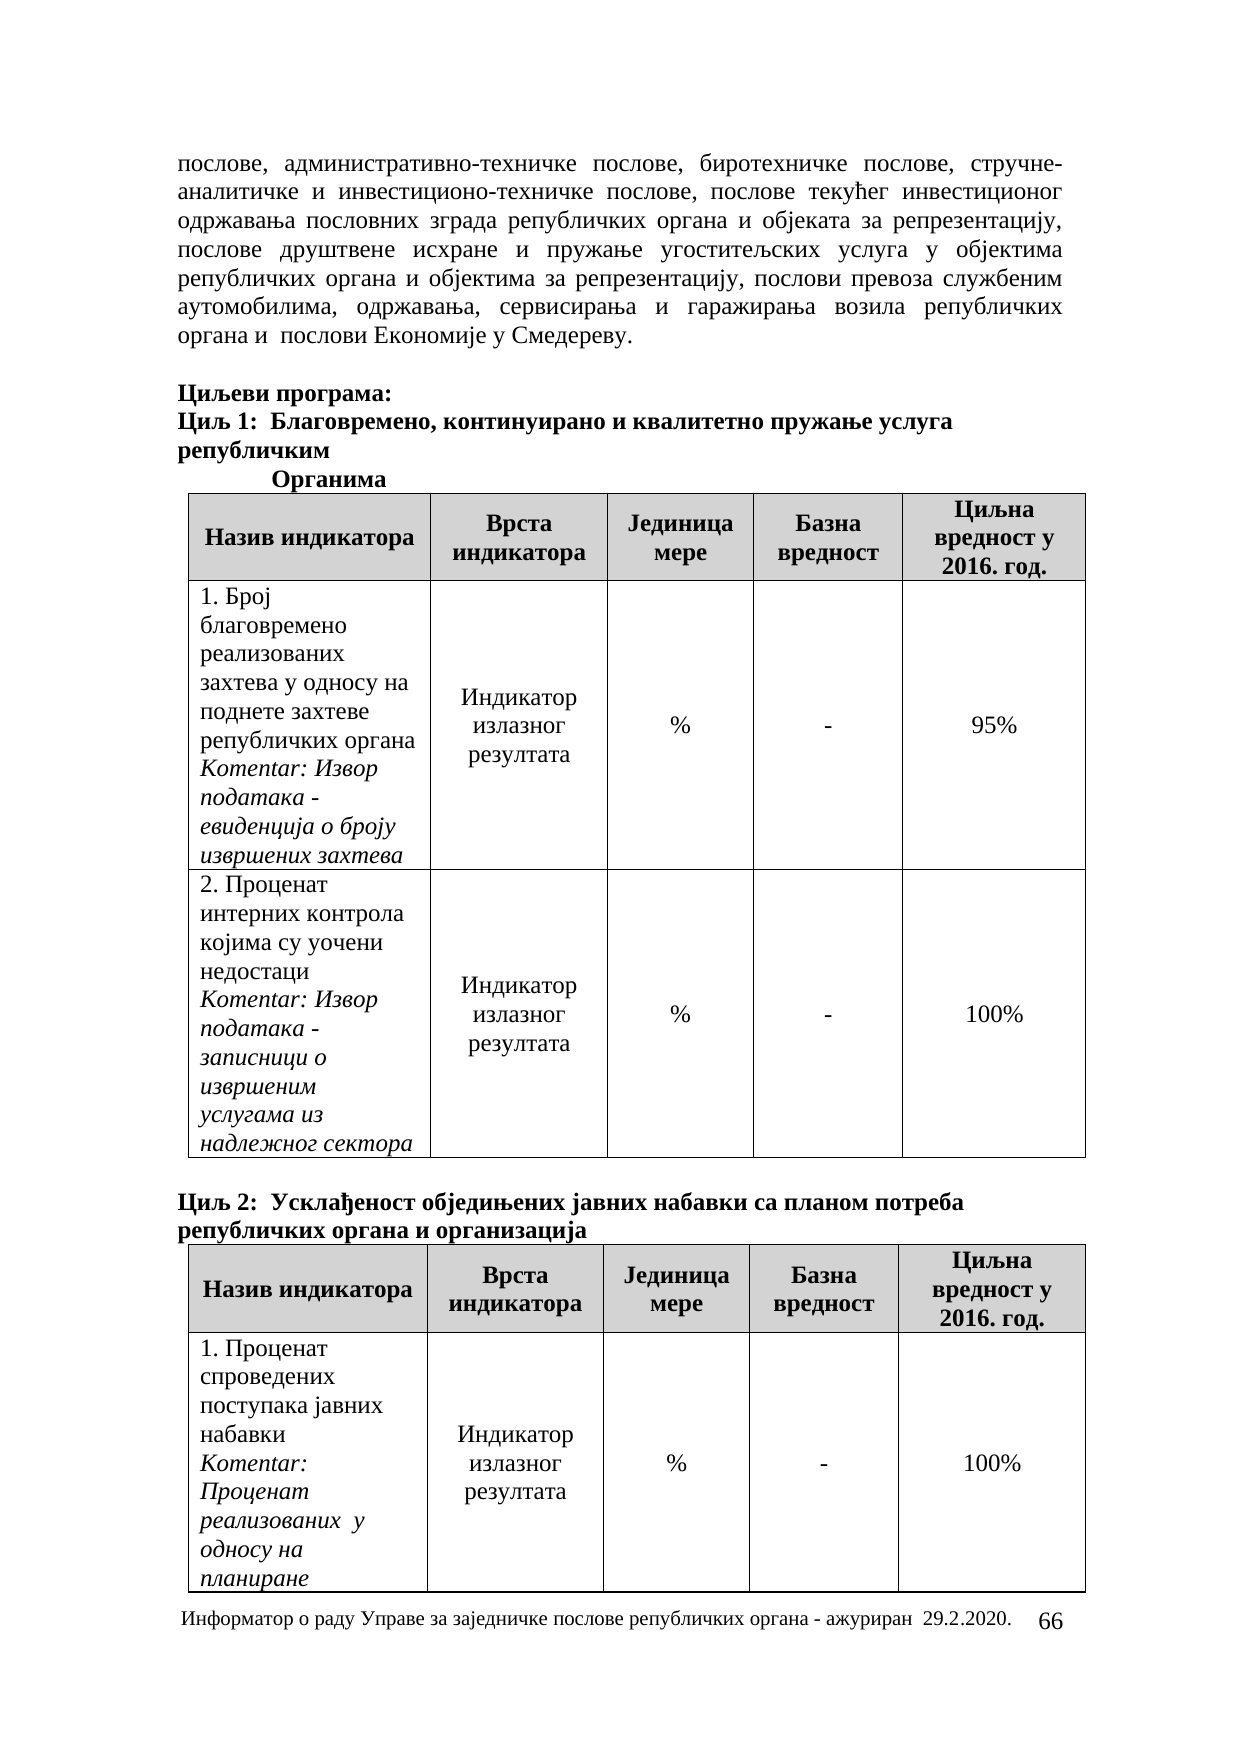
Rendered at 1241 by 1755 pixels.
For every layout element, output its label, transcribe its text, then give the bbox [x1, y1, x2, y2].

table_cell 1. Проценат спроведених поступака јавних набавки Komentar: Проценат реализованих у односу на планиране [189, 1333, 427, 1591]
table_header Базна вредност [750, 1245, 898, 1332]
table_cell 2. Проценат интерних контрола којима су уочени недостаци Komentar: Извор података -записници о извршеним услугама из надлежног сектора [189, 870, 430, 1157]
table_cell Индикатор излазног резултата [431, 581, 607, 868]
table_cell 100% [899, 1333, 1085, 1591]
table_header Циљна вредност у 2016. год. [903, 494, 1085, 580]
table_cell - [754, 581, 902, 868]
text Циљеви програма: [177, 378, 1063, 406]
table_header Јединица мере [608, 494, 753, 580]
text Циљ 2: Усклађеност обједињених јавних набавки са планом потреба републичких органа и организацијa [177, 1187, 1063, 1244]
table_header Циљна вредност у 2016. год. [899, 1245, 1085, 1332]
table_header Јединица мере [604, 1245, 749, 1332]
table_cell - [750, 1333, 898, 1591]
table_cell 95% [903, 581, 1085, 868]
table_cell % [608, 581, 753, 868]
table_header Врста индикатора [428, 1245, 603, 1332]
table_header Назив индикатора [189, 1245, 427, 1332]
table_header Базна вредност [754, 494, 902, 580]
text Органима [177, 464, 1063, 493]
table_header Врста индикатора [431, 494, 607, 580]
text послове, административно-техничке послове, биротехничке послове, стручне-аналитичке и инвестиционо-техничке послове, послове текућег инвестиционог одржавања пословних зграда републичких органа и објеката за репрезентацију, послове друштвене исхране и пружање угоститељских услуга у објектима републичких органа и објектима за репрезентацију, послови превоза службеним аутомобилима, одржавања, сервисирања и гаражирања возила републичких органа и послови Економије у Смедереву. [177, 148, 1063, 349]
table_cell % [608, 870, 753, 1157]
table_cell - [754, 870, 902, 1157]
table_cell 1. Број благовремено реализованих захтева у односу на поднете захтеве републичких органа Komentar: Извор података - евиденција о броју извршених захтева [189, 581, 430, 868]
table_cell % [604, 1333, 749, 1591]
table_cell 100% [903, 870, 1085, 1157]
table_cell Индикатор излазног резултата [431, 870, 607, 1157]
table_cell Индикатор излазног резултата [428, 1333, 603, 1591]
text Циљ 1: Благовремено, континуирано и квалитетно пружање услуга републичким [177, 406, 1063, 464]
table_header Назив индикатора [189, 494, 430, 580]
